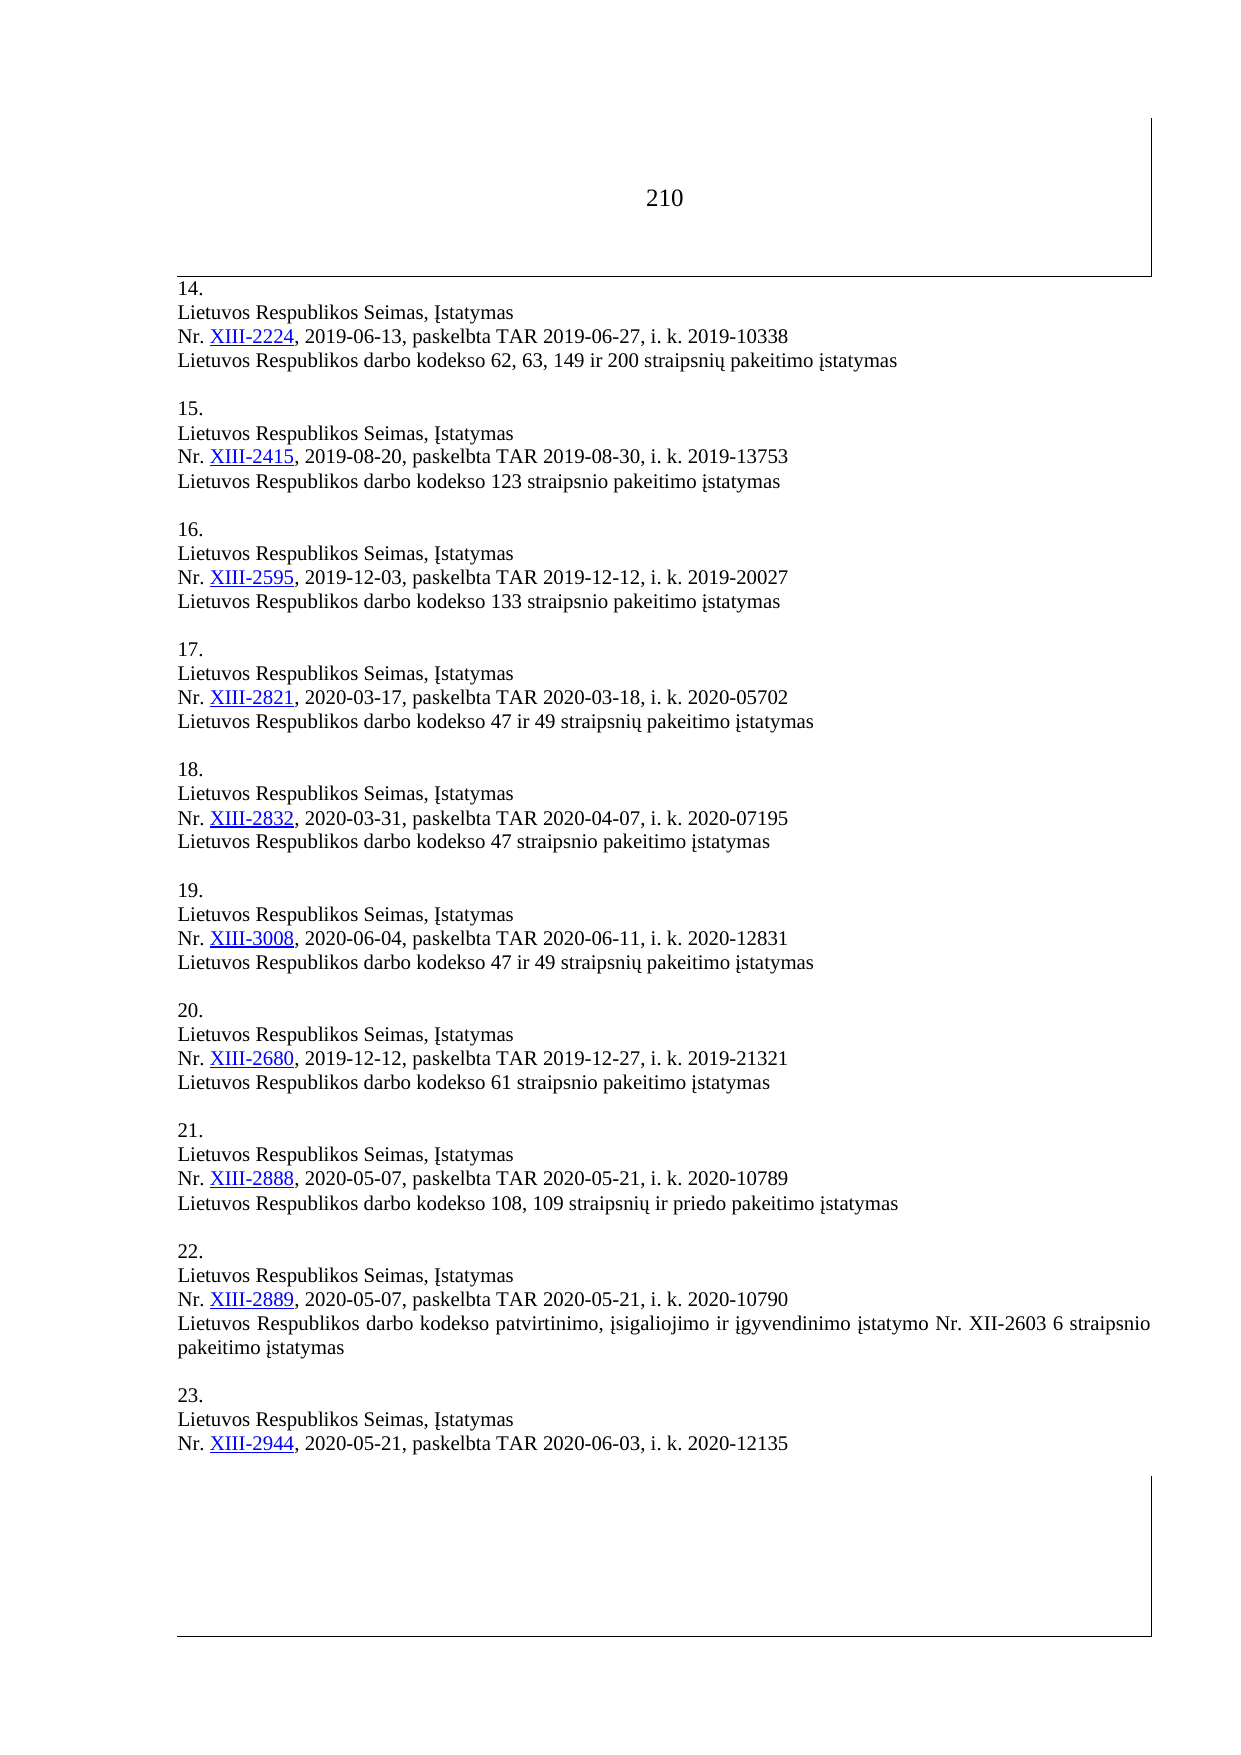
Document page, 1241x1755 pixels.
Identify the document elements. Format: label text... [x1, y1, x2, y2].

text 23. [177, 1383, 1152, 1407]
text Lietuvos Respublikos darbo kodekso 61 straipsnio pakeitimo įstatymas [177, 1070, 1152, 1094]
text 20. [177, 998, 1152, 1022]
text 17. [177, 637, 1152, 661]
text Lietuvos Respublikos Seimas, Įstatymas [177, 1407, 1152, 1431]
text Lietuvos Respublikos Seimas, Įstatymas [177, 661, 1152, 685]
text Lietuvos Respublikos darbo kodekso 123 straipsnio pakeitimo įstatymas [177, 468, 1152, 493]
text Nr. XIII-2944, 2020-05-21, paskelbta TAR 2020-06-03, i. k. 2020-12135 [177, 1431, 1152, 1455]
text Nr. XIII-2832, 2020-03-31, paskelbta TAR 2020-04-07, i. k. 2020-07195 [177, 805, 1152, 829]
text Lietuvos Respublikos darbo kodekso 62, 63, 149 ir 200 straipsnių pakeitimo įstatymas [177, 348, 1152, 372]
text 14. [177, 276, 1152, 300]
text 18. [177, 757, 1152, 781]
text Nr. XIII-2595, 2019-12-03, paskelbta TAR 2019-12-12, i. k. 2019-20027 [177, 565, 1152, 589]
text Lietuvos Respublikos Seimas, Įstatymas [177, 1142, 1152, 1166]
text Lietuvos Respublikos Seimas, Įstatymas [177, 300, 1152, 324]
text Lietuvos Respublikos Seimas, Įstatymas [177, 902, 1152, 926]
text Nr. XIII-2224, 2019-06-13, paskelbta TAR 2019-06-27, i. k. 2019-10338 [177, 324, 1152, 348]
text Nr. XIII-2889, 2020-05-07, paskelbta TAR 2020-05-21, i. k. 2020-10790 [177, 1287, 1152, 1311]
text Lietuvos Respublikos darbo kodekso 47 straipsnio pakeitimo įstatymas [177, 829, 1152, 853]
text 16. [177, 517, 1152, 541]
text Lietuvos Respublikos darbo kodekso 133 straipsnio pakeitimo įstatymas [177, 589, 1152, 613]
text 19. [177, 878, 1152, 902]
text 22. [177, 1238, 1152, 1263]
text Lietuvos Respublikos darbo kodekso 47 ir 49 straipsnių pakeitimo įstatymas [177, 950, 1152, 974]
text Lietuvos Respublikos Seimas, Įstatymas [177, 1263, 1152, 1287]
text Lietuvos Respublikos darbo kodekso 108, 109 straipsnių ir priedo pakeitimo įstatymas [177, 1190, 1152, 1214]
text Lietuvos Respublikos Seimas, Įstatymas [177, 781, 1152, 805]
text Nr. XIII-2680, 2019-12-12, paskelbta TAR 2019-12-27, i. k. 2019-21321 [177, 1046, 1152, 1070]
text Lietuvos Respublikos Seimas, Įstatymas [177, 1022, 1152, 1046]
text Nr. XIII-2888, 2020-05-07, paskelbta TAR 2020-05-21, i. k. 2020-10789 [177, 1166, 1152, 1190]
text Lietuvos Respublikos darbo kodekso 47 ir 49 straipsnių pakeitimo įstatymas [177, 709, 1152, 733]
text Nr. XIII-3008, 2020-06-04, paskelbta TAR 2020-06-11, i. k. 2020-12831 [177, 926, 1152, 950]
text 21. [177, 1118, 1152, 1142]
text 15. [177, 396, 1152, 420]
text Lietuvos Respublikos Seimas, Įstatymas [177, 541, 1152, 565]
text Nr. XIII-2821, 2020-03-17, paskelbta TAR 2020-03-18, i. k. 2020-05702 [177, 685, 1152, 709]
text Lietuvos Respublikos Seimas, Įstatymas [177, 420, 1152, 444]
text Nr. XIII-2415, 2019-08-20, paskelbta TAR 2019-08-30, i. k. 2019-13753 [177, 444, 1152, 468]
text Lietuvos Respublikos darbo kodekso patvirtinimo, įsigaliojimo ir įgyvendinimo įstatymo Nr. XII-2603 6 straipsnio pakeitimo įstatymas [177, 1311, 1152, 1359]
